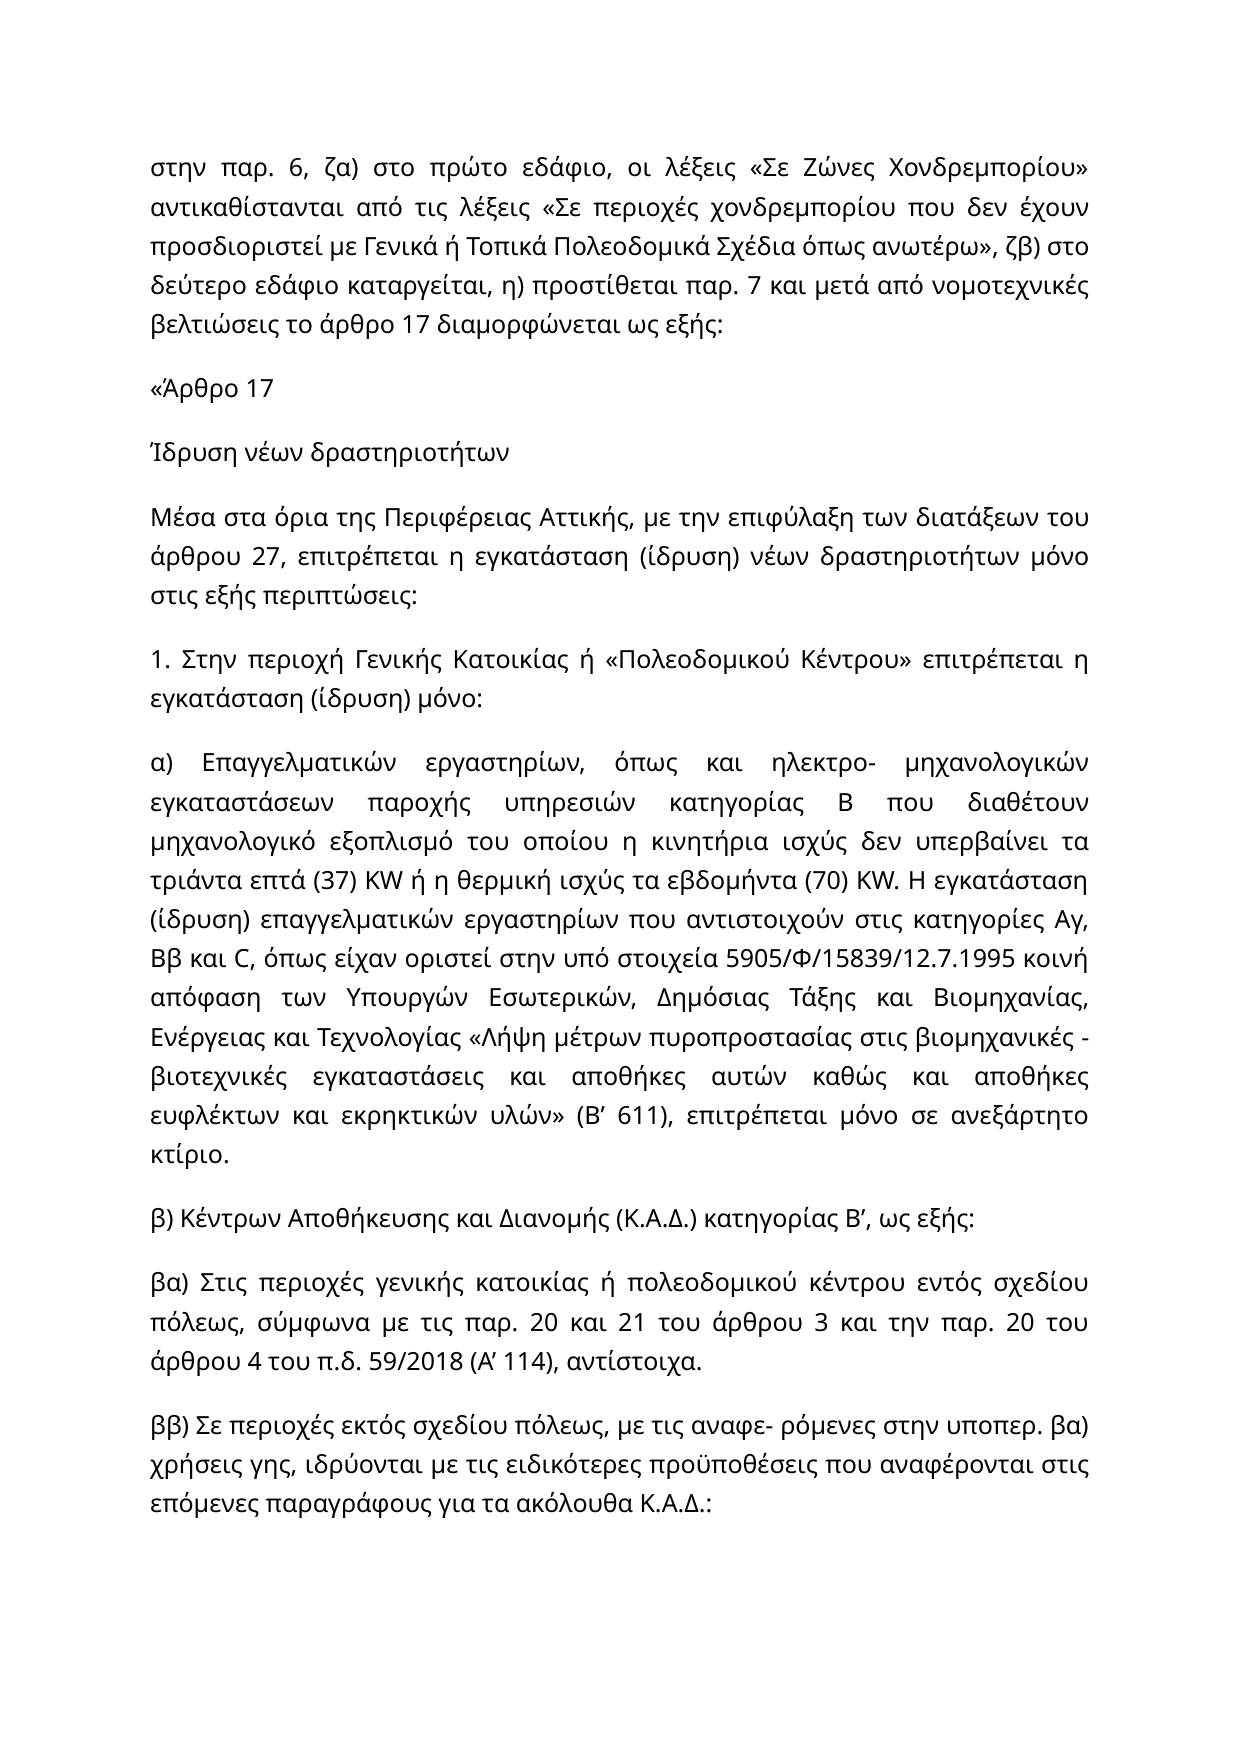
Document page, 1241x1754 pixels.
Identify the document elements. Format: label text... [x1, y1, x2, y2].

text «Άρθρο 17 [150, 371, 1090, 405]
text Μέσα στα όρια της Περιφέρειας Αττικής, με την επιφύλαξη των διατάξεων του άρθρου 27, επιτρέπεται η εγκατάσταση (ίδρυση) νέων δραστηριοτήτων μόνο στις εξής περιπτώσεις: [150, 499, 1090, 612]
text α) Επαγγελματικών εργαστηρίων, όπως και ηλεκτρο- μηχανολογικών εγκαταστάσεων παροχής υπηρεσιών κατηγορίας Β που διαθέτουν μηχανολογικό εξοπλισμό του οποίου η κινητήρια ισχύς δεν υπερβαίνει τα τριάντα επτά (37) KW ή η θερμική ισχύς τα εβδομήντα (70) KW. Η εγκατάσταση (ίδρυση) επαγγελματικών εργαστηρίων που αντιστοιχούν στις κατηγορίες Αγ, Ββ και C, όπως είχαν οριστεί στην υπό στοιχεία 5905/Φ/15839/12.7.1995 κοινή απόφαση των Υπουργών Εσωτερικών, Δημόσιας Τάξης και Βιομηχανίας, Ενέργειας και Τεχνολογίας «Λήψη μέτρων πυροπροστασίας στις βιομηχανικές - βιοτεχνικές εγκαταστάσεις και αποθήκες αυτών καθώς και αποθήκες ευφλέκτων και εκρηκτικών υλών» (Β’ 611), επιτρέπεται μόνο σε ανεξάρτητο κτίριο. [150, 745, 1090, 1171]
text ββ) Σε περιοχές εκτός σχεδίου πόλεως, με τις αναφε- ρόμενες στην υποπερ. βα) χρήσεις γης, ιδρύονται με τις ειδικότερες προϋποθέσεις που αναφέρονται στις επόμενες παραγράφους για τα ακόλουθα Κ.Α.Δ.: [150, 1407, 1090, 1520]
text Ίδρυση νέων δραστηριοτήτων [150, 435, 1090, 469]
text 1. Στην περιοχή Γενικής Κατοικίας ή «Πολεοδομικού Κέντρου» επιτρέπεται η εγκατάσταση (ίδρυση) μόνο: [150, 642, 1090, 715]
text στην παρ. 6, ζα) στο πρώτο εδάφιο, οι λέξεις «Σε Ζώνες Χονδρεμπορίου» αντικαθίστανται από τις λέξεις «Σε περιοχές χονδρεμπορίου που δεν έχουν προσδιοριστεί με Γενικά ή Τοπικά Πολεοδομικά Σχέδια όπως ανωτέρω», ζβ) στο δεύτερο εδάφιο καταργείται, η) προστίθεται παρ. 7 και μετά από νομοτεχνικές βελτιώσεις το άρθρο 17 διαμορφώνεται ως εξής: [150, 150, 1090, 341]
text β) Κέντρων Αποθήκευσης και Διανομής (Κ.Α.Δ.) κατηγορίας Β’, ως εξής: [150, 1201, 1090, 1235]
text βα) Στις περιοχές γενικής κατοικίας ή πολεοδομικού κέντρου εντός σχεδίου πόλεως, σύμφωνα με τις παρ. 20 και 21 του άρθρου 3 και την παρ. 20 του άρθρου 4 του π.δ. 59/2018 (Α’ 114), αντίστοιχα. [150, 1265, 1090, 1377]
